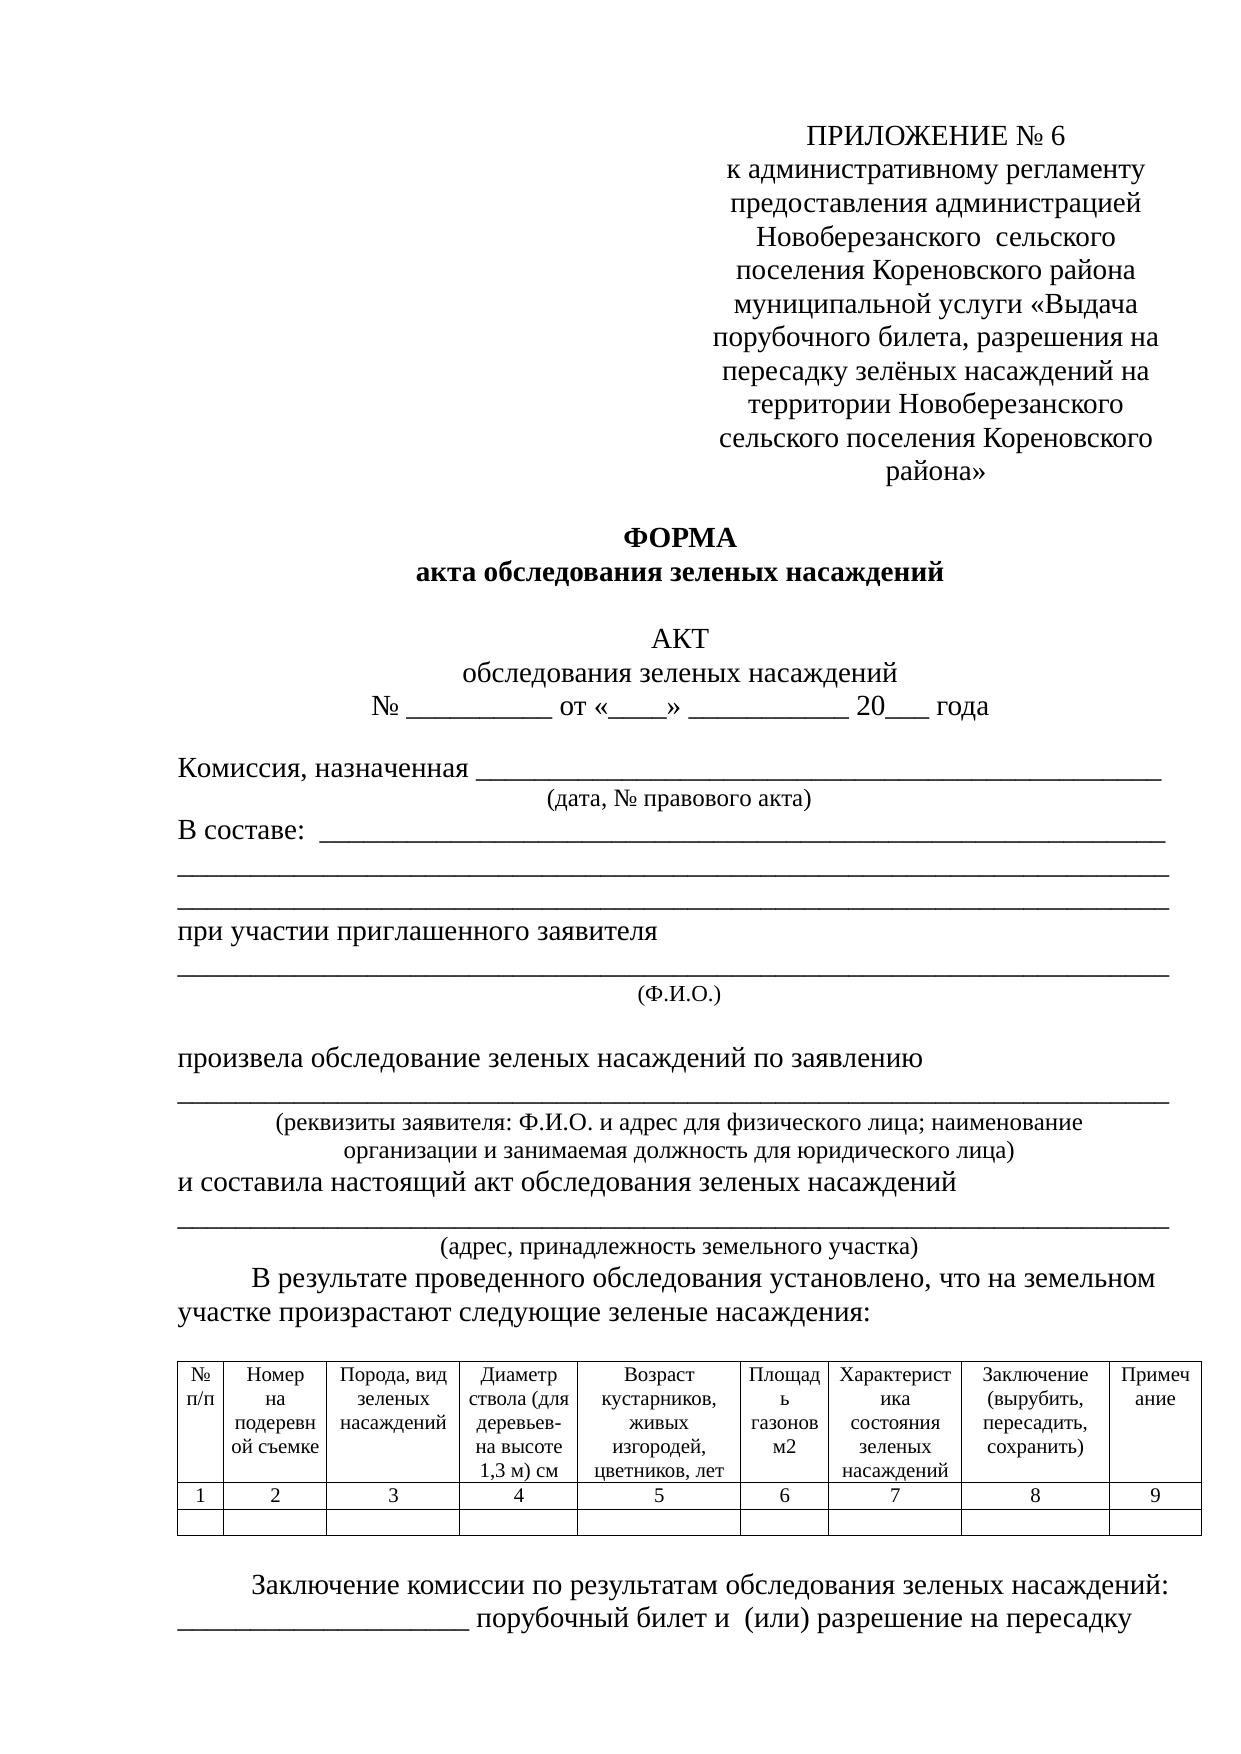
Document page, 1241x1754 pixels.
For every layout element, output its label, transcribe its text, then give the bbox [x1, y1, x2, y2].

table_cell 2 [224, 1483, 326, 1509]
table_header Площадь газонов м2 [741, 1362, 828, 1482]
text ____________________________________________________________________ [177, 879, 1181, 913]
table_header № п/п [178, 1362, 223, 1482]
table_header Характеристика состояния зеленых насаждений [829, 1362, 961, 1482]
table_header ПРИЛОЖЕНИЕ № 6 к административному регламенту предоставления администрацией Новоберезанского сельского поселения Кореновского района муниципальной услуги «Выдача порубочного билета, разрешения на пересадку зелёных насаждений на территории Новоберезанского сельского поселения Кореновского района» [679, 118, 1192, 521]
text ____________________________________________________________________ [177, 846, 1181, 879]
text ____________________________________________________________________ [177, 1198, 1181, 1231]
text № __________ от «____» ___________ 20___ года [177, 688, 1181, 722]
table_header Диаметр ствола (для деревьев- на высоте 1,3 м) см [460, 1362, 577, 1482]
table_cell [327, 1510, 459, 1535]
table_cell [178, 1510, 223, 1535]
text АКТ [177, 621, 1181, 655]
table_cell 1 [178, 1483, 223, 1509]
text ФОРМА [177, 521, 1181, 554]
text Заключение комиссии по результатам обследования зеленых насаждений: ____________________ порубочный билет и (или) разрешение на пересадку [177, 1567, 1181, 1634]
table_header Примечание [1110, 1362, 1201, 1482]
text В результате проведенного обследования установлено, что на земельном участке произрастают следующие зеленые насаждения: [177, 1260, 1181, 1327]
table_cell 9 [1110, 1483, 1201, 1509]
text акта обследования зеленых насаждений [177, 554, 1181, 588]
text (дата, № правового акта) [177, 783, 1181, 812]
table_header Порода, вид зеленых насаждений [327, 1362, 459, 1482]
text (Ф.И.О.) [177, 980, 1181, 1006]
table_cell 7 [829, 1483, 961, 1509]
table_header Номер на подеревной съемке [224, 1362, 326, 1482]
table_cell [224, 1510, 326, 1535]
table_cell [962, 1510, 1109, 1535]
text (реквизиты заявителя: Ф.И.О. и адрес для физического лица; наименование [177, 1107, 1181, 1136]
table_cell [460, 1510, 577, 1535]
text произвела обследование зеленых насаждений по заявлению [177, 1040, 1181, 1073]
table_cell [741, 1510, 828, 1535]
table_cell 5 [578, 1483, 740, 1509]
text В составе: __________________________________________________________ [177, 812, 1181, 846]
text Комиссия, назначенная _______________________________________________ [177, 750, 1181, 783]
text обследования зеленых насаждений [177, 655, 1181, 688]
table_cell [1110, 1510, 1201, 1535]
table_cell 8 [962, 1483, 1109, 1509]
text и составила настоящий акт обследования зеленых насаждений [177, 1164, 1181, 1198]
table_cell 3 [327, 1483, 459, 1509]
table_header Возраст кустарников, живых изгородей, цветников, лет [578, 1362, 740, 1482]
table_header Заключение (вырубить, пересадить, сохранить) [962, 1362, 1109, 1482]
table_cell 6 [741, 1483, 828, 1509]
table_cell [829, 1510, 961, 1535]
table_cell [578, 1510, 740, 1535]
text (адрес, принадлежность земельного участка) [177, 1231, 1181, 1260]
text при участии приглашенного заявителя ____________________________________________________________________ [177, 913, 1181, 980]
table_header [166, 118, 679, 521]
text ____________________________________________________________________ [177, 1073, 1181, 1107]
table_cell 4 [460, 1483, 577, 1509]
text организации и занимаемая должность для юридического лица) [177, 1136, 1181, 1164]
